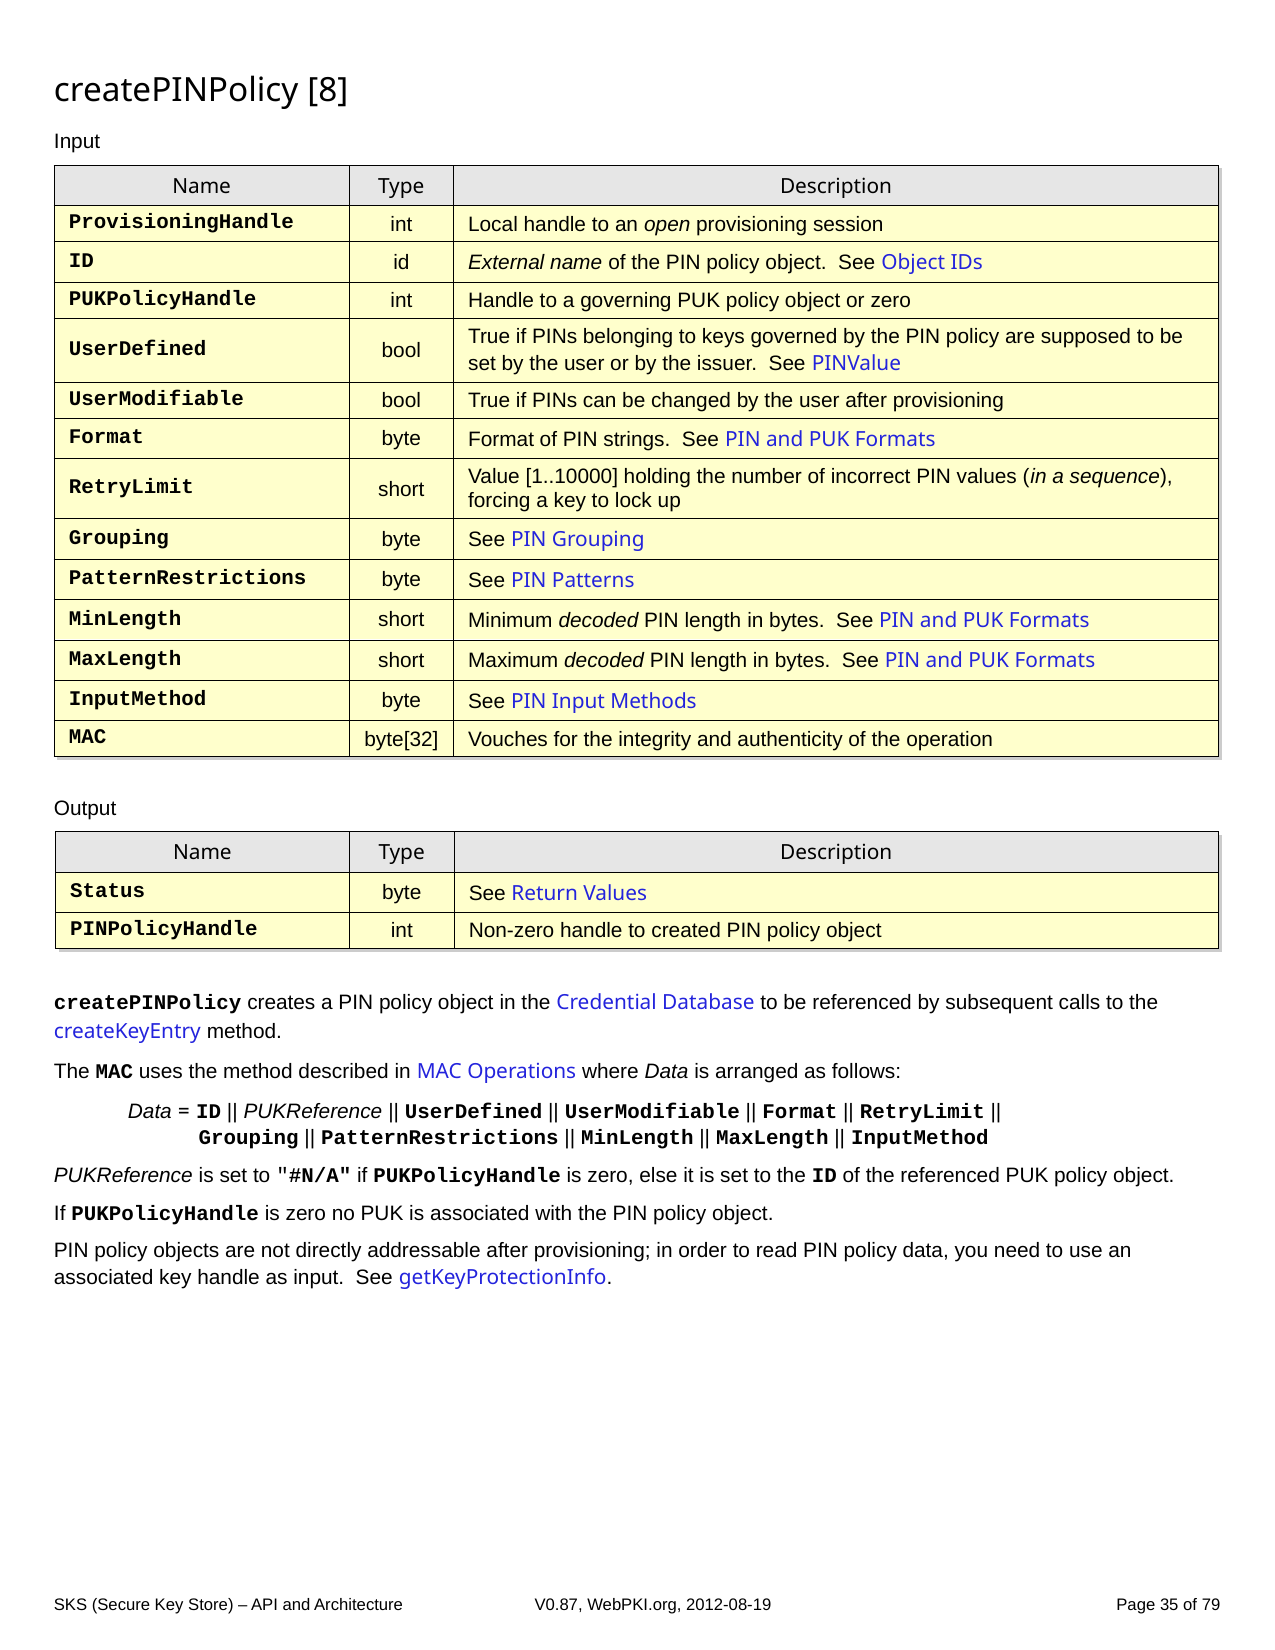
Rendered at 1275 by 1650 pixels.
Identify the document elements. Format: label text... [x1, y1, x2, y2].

table_header Name [56, 832, 349, 872]
table_cell Value [1..10000] holding the number of incorrect PIN values (in a sequence), forcing a key to lock up [454, 459, 1218, 518]
text Output [54, 796, 1221, 819]
table_cell RetryLimit [55, 459, 349, 518]
text Data = ID || PUKReference || UserDefined || UserModifiable || Format || RetryLimit || Grouping || PatternRestrictions || MinLength || MaxLength || InputMethod [54, 1097, 1221, 1151]
table_cell int [350, 283, 453, 318]
text The MAC uses the method described in MAC Operations where Data is arranged as follows: [54, 1056, 1221, 1085]
table_cell byte [350, 681, 453, 720]
text PIN policy objects are not directly addressable after provisioning; in order to read PIN policy data, you need to use an associated key handle as input. See getKeyProtectionInfo. [54, 1238, 1221, 1290]
table_header Name [55, 166, 349, 205]
text Input [54, 129, 1221, 153]
table_cell int [350, 913, 454, 948]
table_cell True if PINs can be changed by the user after provisioning [454, 383, 1218, 418]
table_cell UserModifiable [55, 383, 349, 418]
table_cell ProvisioningHandle [55, 206, 349, 241]
table_cell byte [350, 873, 454, 912]
table_cell InputMethod [55, 681, 349, 720]
table_cell True if PINs belonging to keys governed by the PIN policy are supposed to be set by the user or by the issuer. See PINValue [454, 319, 1218, 382]
table_cell Non-zero handle to created PIN policy object [455, 913, 1218, 948]
table_cell PINPolicyHandle [56, 913, 349, 948]
table_cell MAC [55, 721, 349, 756]
table_cell byte⁮[32] [350, 721, 453, 756]
text PUKReference is set to "#N/A" if PUKPolicyHandle is zero, else it is set to the ID of the referenced PUK policy object. [54, 1163, 1221, 1188]
table_cell ID [55, 242, 349, 282]
table_cell short [350, 641, 453, 680]
table_header Type [350, 166, 453, 205]
table_cell Local handle to an open provisioning session [454, 206, 1218, 241]
table_header Description [454, 166, 1218, 205]
table_cell External name of the PIN policy object. See Object IDs [454, 242, 1218, 282]
subtitle createPINPolicy [8] [54, 66, 1221, 111]
table_cell Format [55, 419, 349, 458]
table_cell PatternRestrictions [55, 560, 349, 599]
table_cell MinLength [55, 600, 349, 639]
table_cell Handle to a governing PUK policy object or zero [454, 283, 1218, 318]
table_cell See Return Values [455, 873, 1218, 912]
table_cell UserDefined [55, 319, 349, 382]
table_cell Vouches for the integrity and authenticity of the operation [454, 721, 1218, 756]
table_cell MaxLength [55, 641, 349, 680]
table_cell Minimum decoded PIN length in bytes. See PIN and PUK Formats [454, 600, 1218, 639]
table_cell Grouping [55, 519, 349, 559]
table_cell See PIN Grouping [454, 519, 1218, 559]
table_header Type [350, 832, 454, 872]
table_cell bool [350, 383, 453, 418]
table_cell Maximum decoded PIN length in bytes. See PIN and PUK Formats [454, 641, 1218, 680]
table_cell byte [350, 519, 453, 559]
text If PUKPolicyHandle is zero no PUK is associated with the PIN policy object. [54, 1200, 1221, 1226]
table_cell See PIN Patterns [454, 560, 1218, 599]
table_header Description [455, 832, 1218, 872]
table_cell Status [56, 873, 349, 912]
table_cell int [350, 206, 453, 241]
table_cell bool [350, 319, 453, 382]
text createPINPolicy creates a PIN policy object in the Credential Database to be referenced by subsequent calls to the createKeyEntry method. [54, 987, 1221, 1044]
table_cell byte [350, 560, 453, 599]
table_cell Format of PIN strings. See PIN and PUK Formats [454, 419, 1218, 458]
table_cell byte [350, 419, 453, 458]
table_cell PUKPolicyHandle [55, 283, 349, 318]
table_cell short [350, 459, 453, 518]
table_cell id [350, 242, 453, 282]
table_cell See PIN Input Methods [454, 681, 1218, 720]
table_cell short [350, 600, 453, 639]
